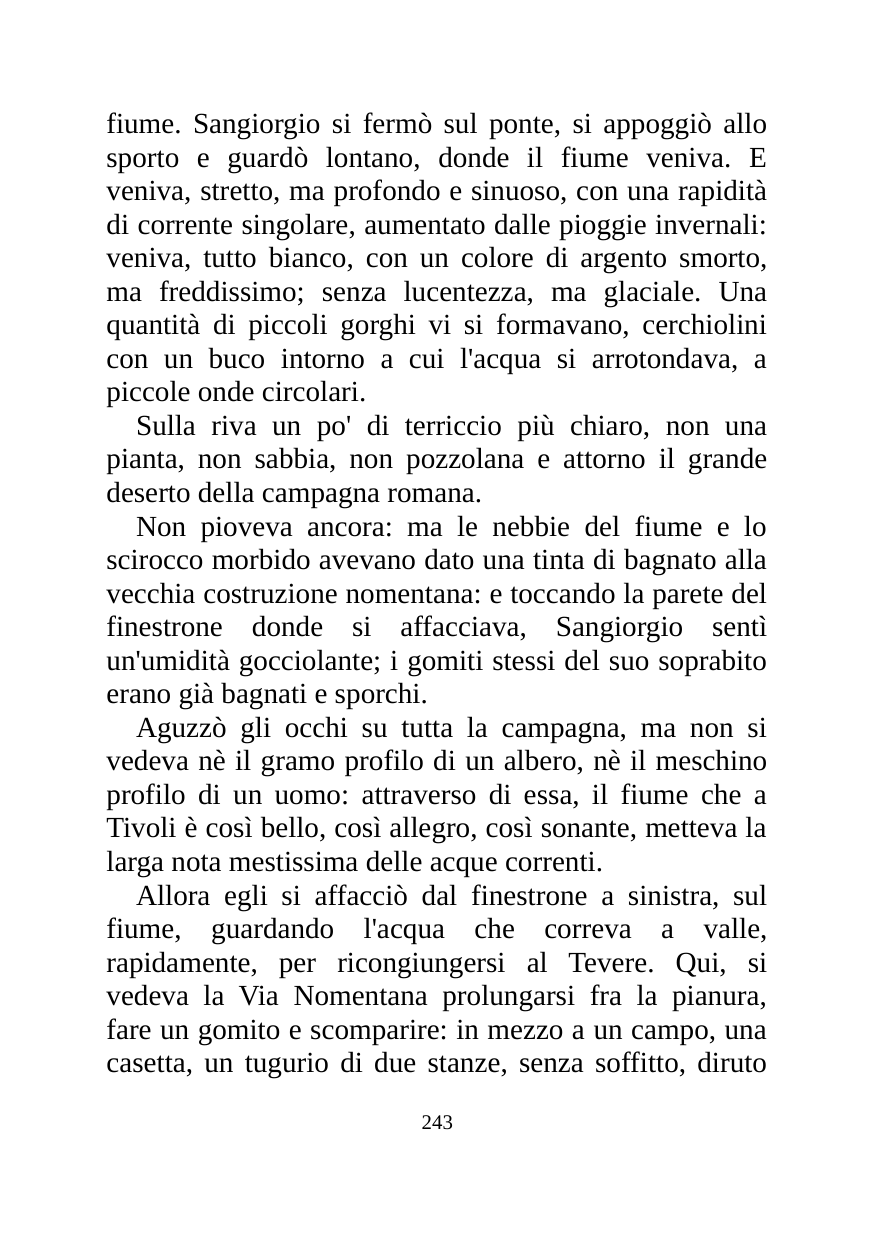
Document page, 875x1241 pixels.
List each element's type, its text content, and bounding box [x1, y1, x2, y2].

text Aguzzò gli occhi su tutta la campagna, ma non si vedeva nè il gramo profilo di un albero, nè il meschino profilo di un uomo: attraverso di essa, il fiume che a Tivoli è così bello, così allegro, così sonante, metteva la larga nota mestissima delle acque correnti. [106, 710, 768, 878]
text fiume. Sangiorgio si fermò sul ponte, si appoggiò allo sporto e guardò lontano, donde il fiume veniva. E veniva, stretto, ma profondo e sinuoso, con una rapidità di corrente singolare, aumentato dalle pioggie invernali: veniva, tutto bianco, con un colore di argento smorto, ma freddissimo; senza lucentezza, ma glaciale. Una quantità di piccoli gorghi vi si formavano, cerchiolini con un buco intorno a cui l'acqua si arrotondava, a piccole onde circolari. [106, 106, 768, 408]
text Non pioveva ancora: ma le nebbie del fiume e lo scirocco morbido avevano dato una tinta di bagnato alla vecchia costruzione nomentana: e toccando la parete del finestrone donde si affacciava, Sangiorgio sentì un'umidità gocciolante; i gomiti stessi del suo soprabito erano già bagnati e sporchi. [106, 509, 768, 710]
text Sulla riva un po' di terriccio più chiaro, non una pianta, non sabbia, non pozzolana e attorno il grande deserto della campagna romana. [106, 408, 768, 509]
text Allora egli si affacciò dal finestrone a sinistra, sul fiume, guardando l'acqua che correva a valle, rapidamente, per ricongiungersi al Tevere. Qui, si vedeva la Via Nomentana prolungarsi fra la pianura, fare un gomito e scomparire: in mezzo a un campo, una casetta, un tugurio di due stanze, senza soffitto, diruto [106, 878, 768, 1079]
